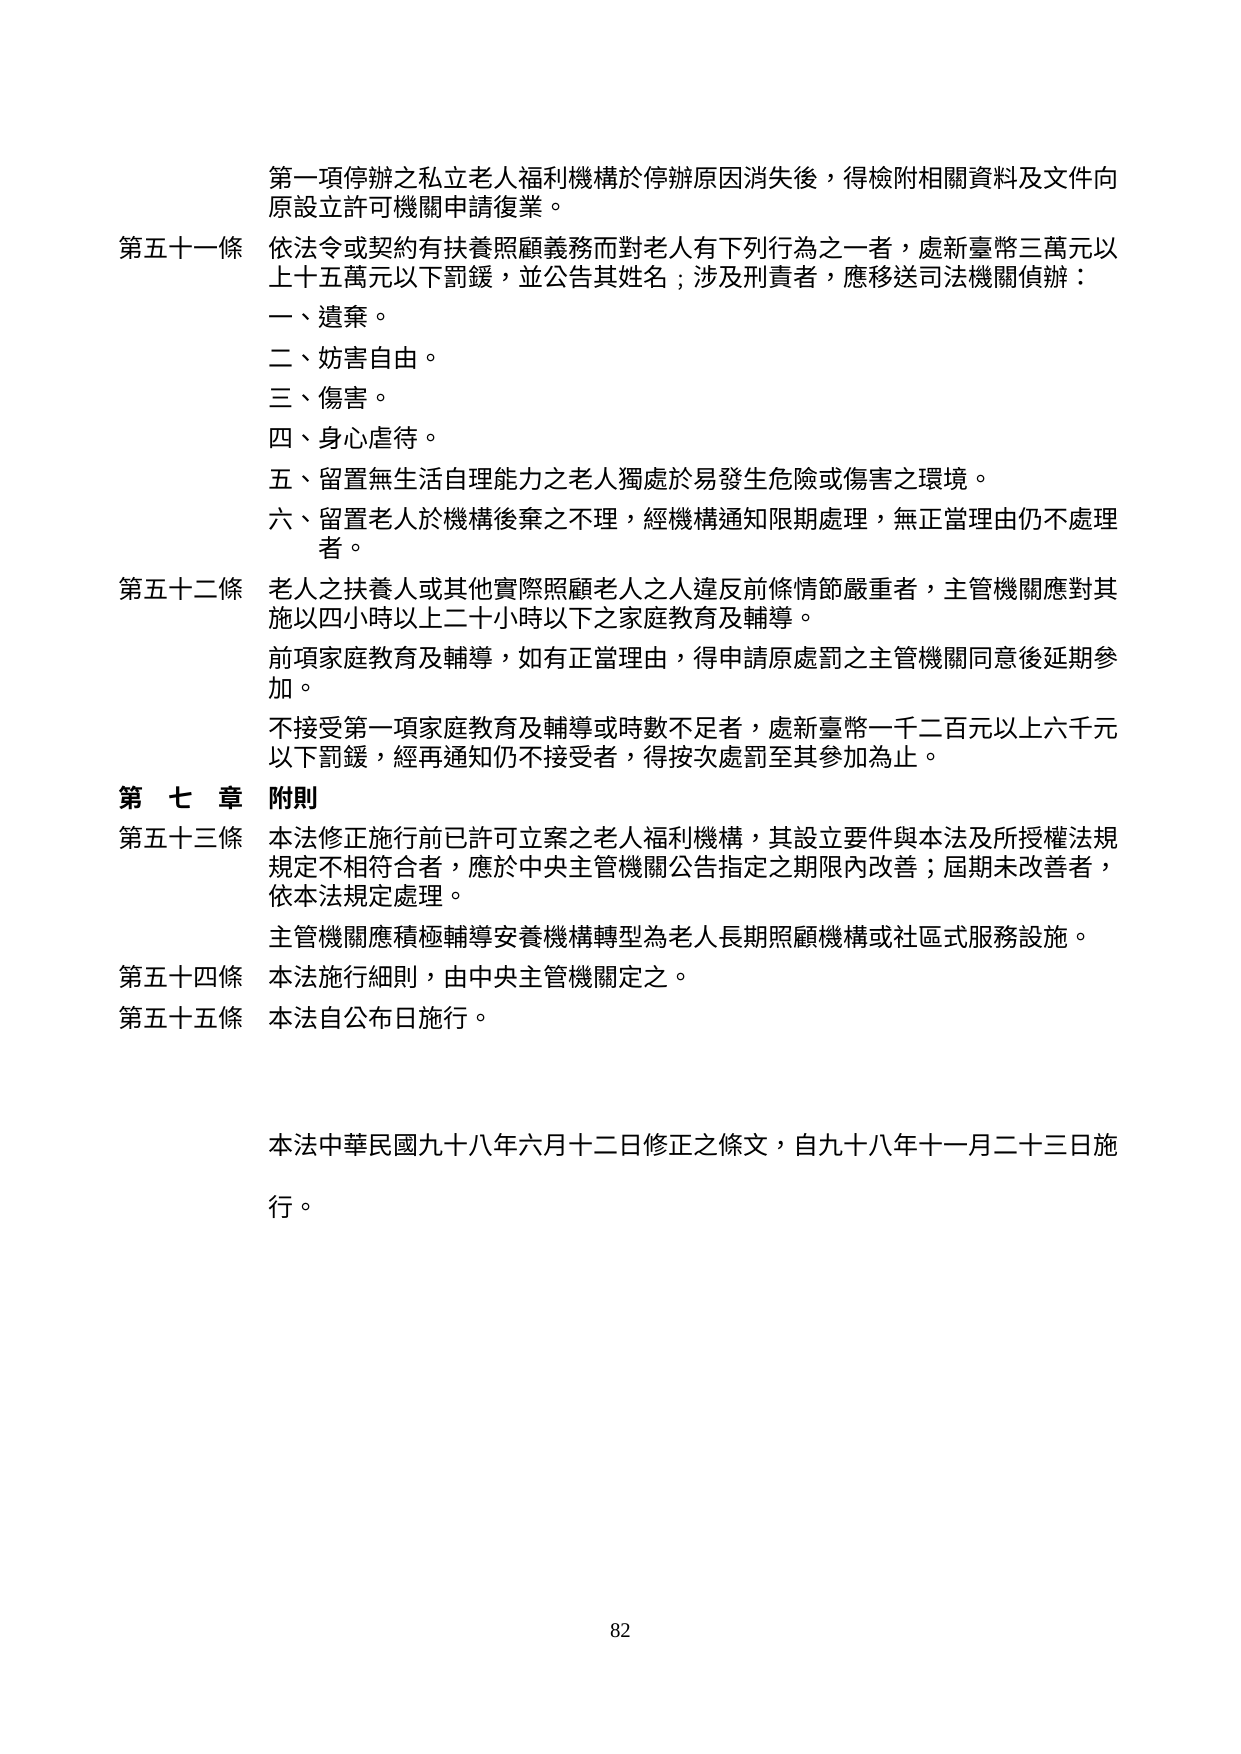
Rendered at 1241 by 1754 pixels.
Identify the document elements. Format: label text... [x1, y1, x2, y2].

text 第五十五條 本法自公布日施行。 [118, 1004, 1122, 1033]
text 本法中華民國九十八年六月十二日修正之條文，自九十八年十一月二十三日施行。 [268, 1102, 1122, 1227]
text 一、遺棄。 [268, 303, 1122, 332]
text 四、身心虐待。 [268, 424, 1122, 454]
text 三、傷害。 [268, 384, 1122, 413]
text 第五十二條 老人之扶養人或其他實際照顧老人之人違反前條情節嚴重者，主管機關應對其施以四小時以上二十小時以下之家庭教育及輔導。 [118, 575, 1122, 633]
text 五、留置無生活自理能力之老人獨處於易發生危險或傷害之環境。 [268, 465, 1122, 494]
text 不接受第一項家庭教育及輔導或時數不足者，處新臺幣一千二百元以上六千元以下罰鍰，經再通知仍不接受者，得按次處罰至其參加為止。 [268, 714, 1122, 772]
text 第 七 章 附則 [118, 784, 1122, 813]
text 第五十三條 本法修正施行前已許可立案之老人福利機構，其設立要件與本法及所授權法規規定不相符合者，應於中央主管機關公告指定之期限內改善；屆期未改善者，依本法規定處理。 [118, 824, 1122, 912]
text 二、妨害自由。 [268, 344, 1122, 373]
text 第五十四條 本法施行細則，由中央主管機關定之。 [118, 963, 1122, 992]
text 第五十一條 依法令或契約有扶養照顧義務而對老人有下列行為之一者，處新臺幣三萬元以上十五萬元以下罰鍰，並公告其姓名﹔涉及刑責者，應移送司法機關偵辦： [118, 234, 1122, 292]
text 前項家庭教育及輔導，如有正當理由，得申請原處罰之主管機關同意後延期參加。 [268, 644, 1122, 703]
text 第一項停辦之私立老人福利機構於停辦原因消失後，得檢附相關資料及文件向原設立許可機關申請復業。 [268, 164, 1122, 222]
text 主管機關應積極輔導安養機構轉型為老人長期照顧機構或社區式服務設施。 [268, 923, 1122, 952]
text 六、留置老人於機構後棄之不理，經機構通知限期處理，無正當理由仍不處理者。 [268, 505, 1122, 564]
